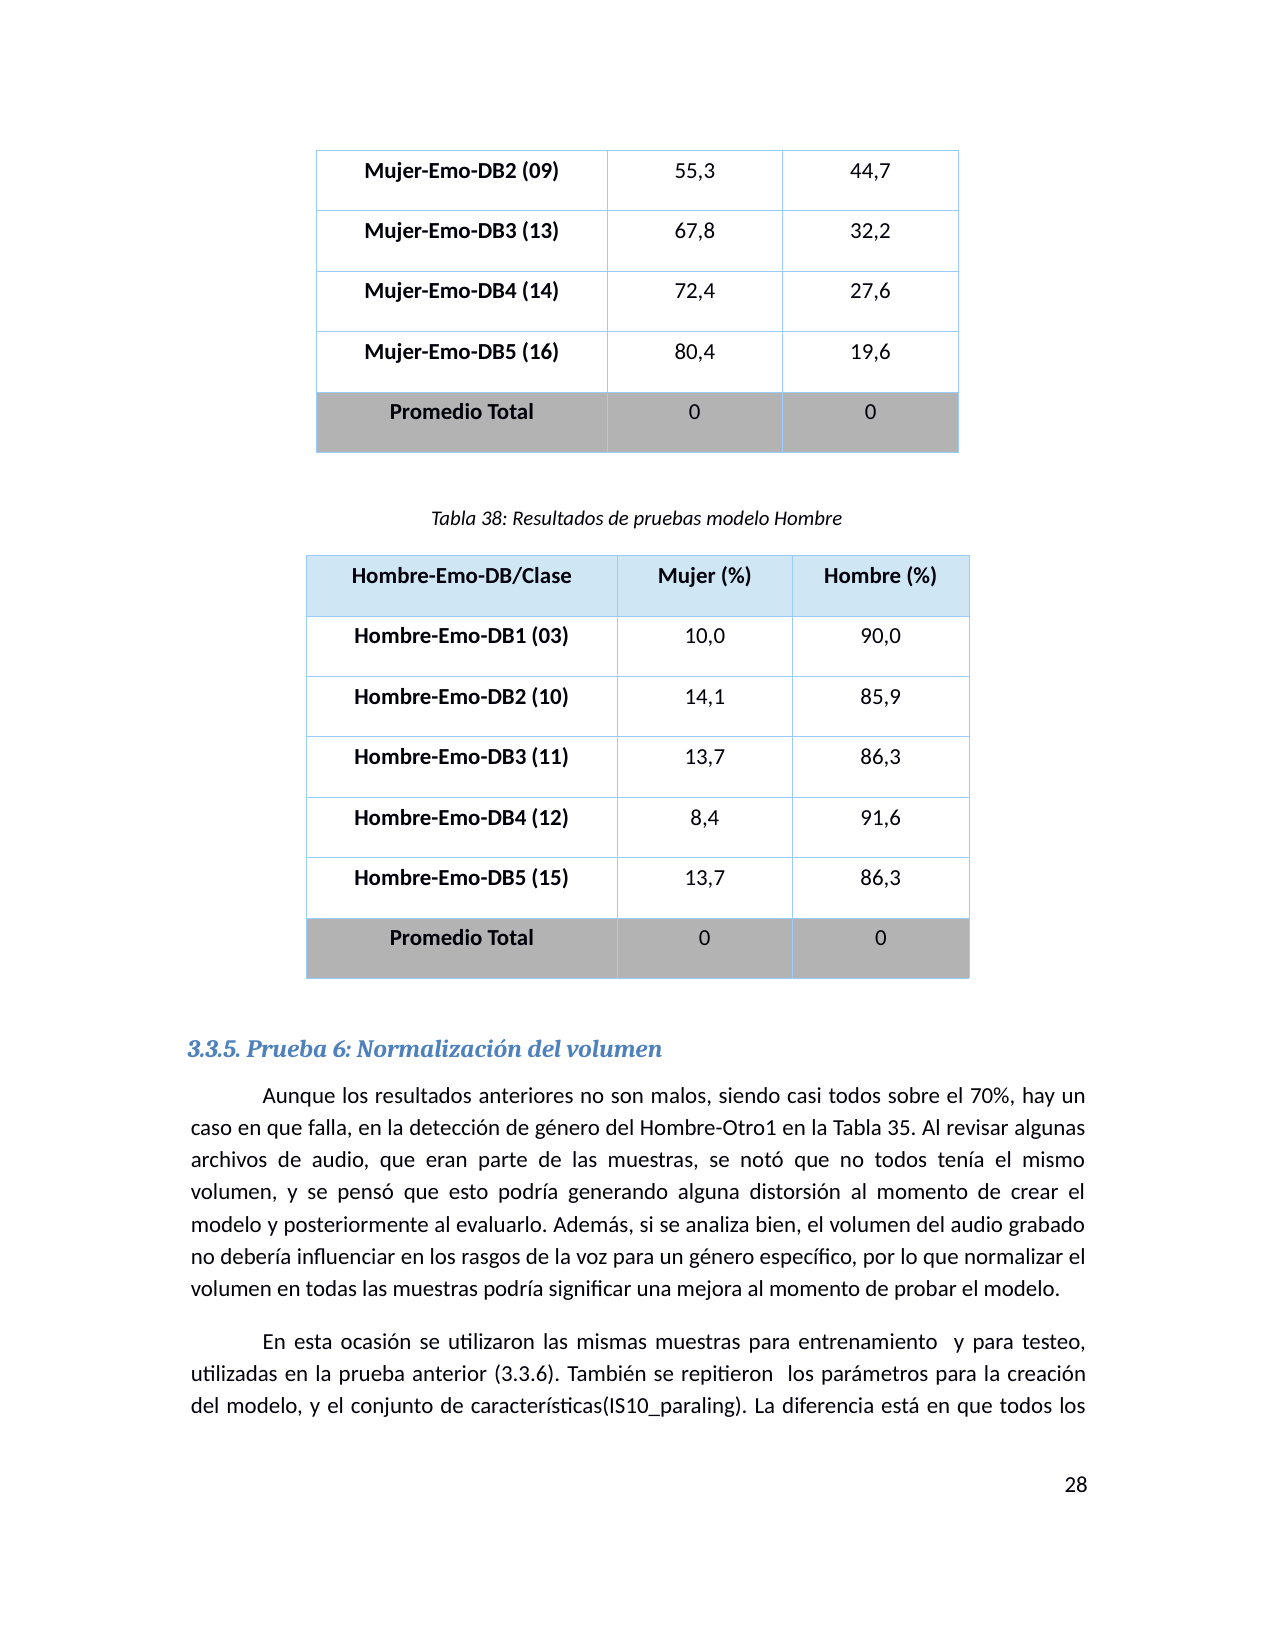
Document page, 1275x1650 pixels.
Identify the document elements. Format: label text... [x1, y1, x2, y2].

table_cell 55,3 [608, 151, 782, 210]
table_cell 71,88 [608, 393, 782, 452]
table_cell Promedio Total [317, 393, 607, 452]
table_cell 72,4 [608, 272, 782, 331]
table_cell 32,2 [783, 211, 958, 271]
table_cell Hombre-Emo-DB2 (10) [307, 677, 617, 736]
table_cell 11,98 [618, 919, 792, 978]
table_cell 14,1 [618, 677, 792, 736]
table_cell 85,9 [793, 677, 969, 736]
table_cell 90,0 [793, 617, 969, 676]
table_cell 91,6 [793, 798, 969, 857]
table_cell Hombre-Emo-DB3 (11) [307, 737, 617, 797]
subtitle 3.3.5. Prueba 6: Normalización del volumen [187, 1035, 1087, 1064]
table_cell Promedio Total [307, 919, 617, 978]
table_cell Hombre-Emo-DB1 (03) [307, 617, 617, 676]
table_cell Mujer-Emo-DB3 (13) [317, 211, 607, 271]
table_cell 88,02 [793, 919, 969, 978]
table_cell 67,8 [608, 211, 782, 271]
table_header Hombre-Emo-DB/Clase [307, 556, 617, 616]
table_cell Hombre-Emo-DB4 (12) [307, 798, 617, 857]
table_cell 44,7 [783, 151, 958, 210]
text En esta ocasión se utilizaron las mismas muestras para entrenamiento y para testeo, utilizadas en la prueba anterior (3.3.6). También se repitieron los parámetros para la creación del modelo, y el conjunto de características(IS10_paraling). La diferencia está en que todos los [191, 1327, 1087, 1419]
table_cell 86,3 [793, 737, 969, 797]
table_cell 19,6 [783, 332, 958, 392]
table_header Mujer (%) [618, 556, 792, 616]
table_cell Mujer-Emo-DB4 (14) [317, 272, 607, 331]
list Tabla 38: Resultados de pruebas modelo Hombre [187, 505, 1087, 531]
table_cell Mujer-Emo-DB5 (16) [317, 332, 607, 392]
table_cell Hombre-Emo-DB5 (15) [307, 858, 617, 918]
table_cell 13,7 [618, 858, 792, 918]
table_cell 80,4 [608, 332, 782, 392]
table_header Hombre (%) [793, 556, 969, 616]
table_cell 13,7 [618, 737, 792, 797]
text Aunque los resultados anteriores no son malos, siendo casi todos sobre el 70%, hay un caso en que falla, en la detección de género del Hombre-Otro1 en la Tabla 35. Al revisar algunas archivos de audio, que eran parte de las muestras, se notó que no todos tenía el mismo volumen, y se pensó que esto podría generando alguna distorsión al momento de crear el modelo y posteriormente al evaluarlo. Además, si se analiza bien, el volumen del audio grabado no debería influenciar en los rasgos de la voz para un género específico, por lo que normalizar el volumen en todas las muestras podría significar una mejora al momento de probar el modelo. [191, 1081, 1087, 1302]
table_cell 28,12 [783, 393, 958, 452]
table_cell 10,0 [618, 617, 792, 676]
table_cell Mujer-Emo-DB2 (09) [317, 151, 607, 210]
table_cell 8,4 [618, 798, 792, 857]
table_cell 27,6 [783, 272, 958, 331]
table_cell 86,3 [793, 858, 969, 918]
